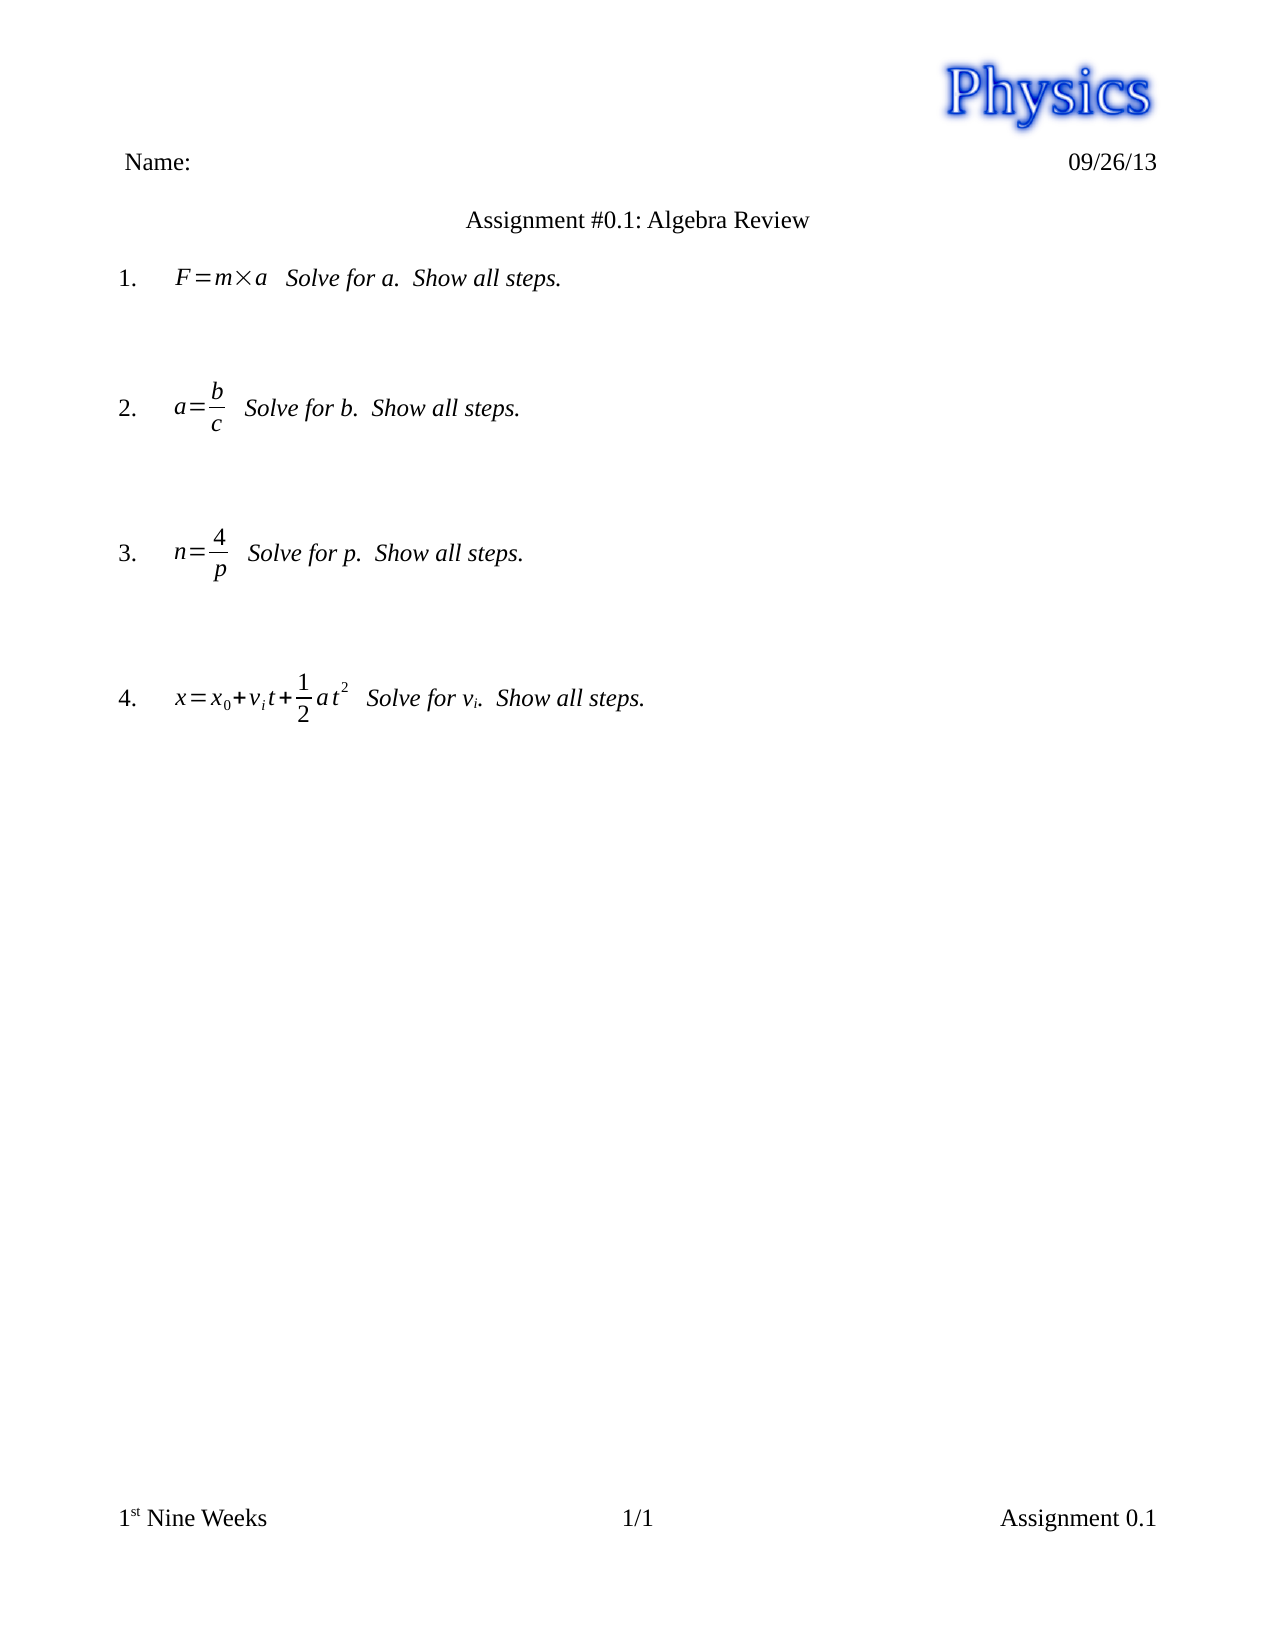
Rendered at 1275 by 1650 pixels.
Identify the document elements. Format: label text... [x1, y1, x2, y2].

text Assignment #0.1: Algebra Review [118, 205, 1157, 234]
picture [935, 53, 1161, 140]
list Solve for p. Show all steps. [118, 523, 1157, 582]
list Solve for vi. Show all steps. [118, 668, 1157, 727]
list Solve for b. Show all steps. [118, 378, 1157, 437]
list Solve for a. Show all steps. [118, 263, 1157, 291]
